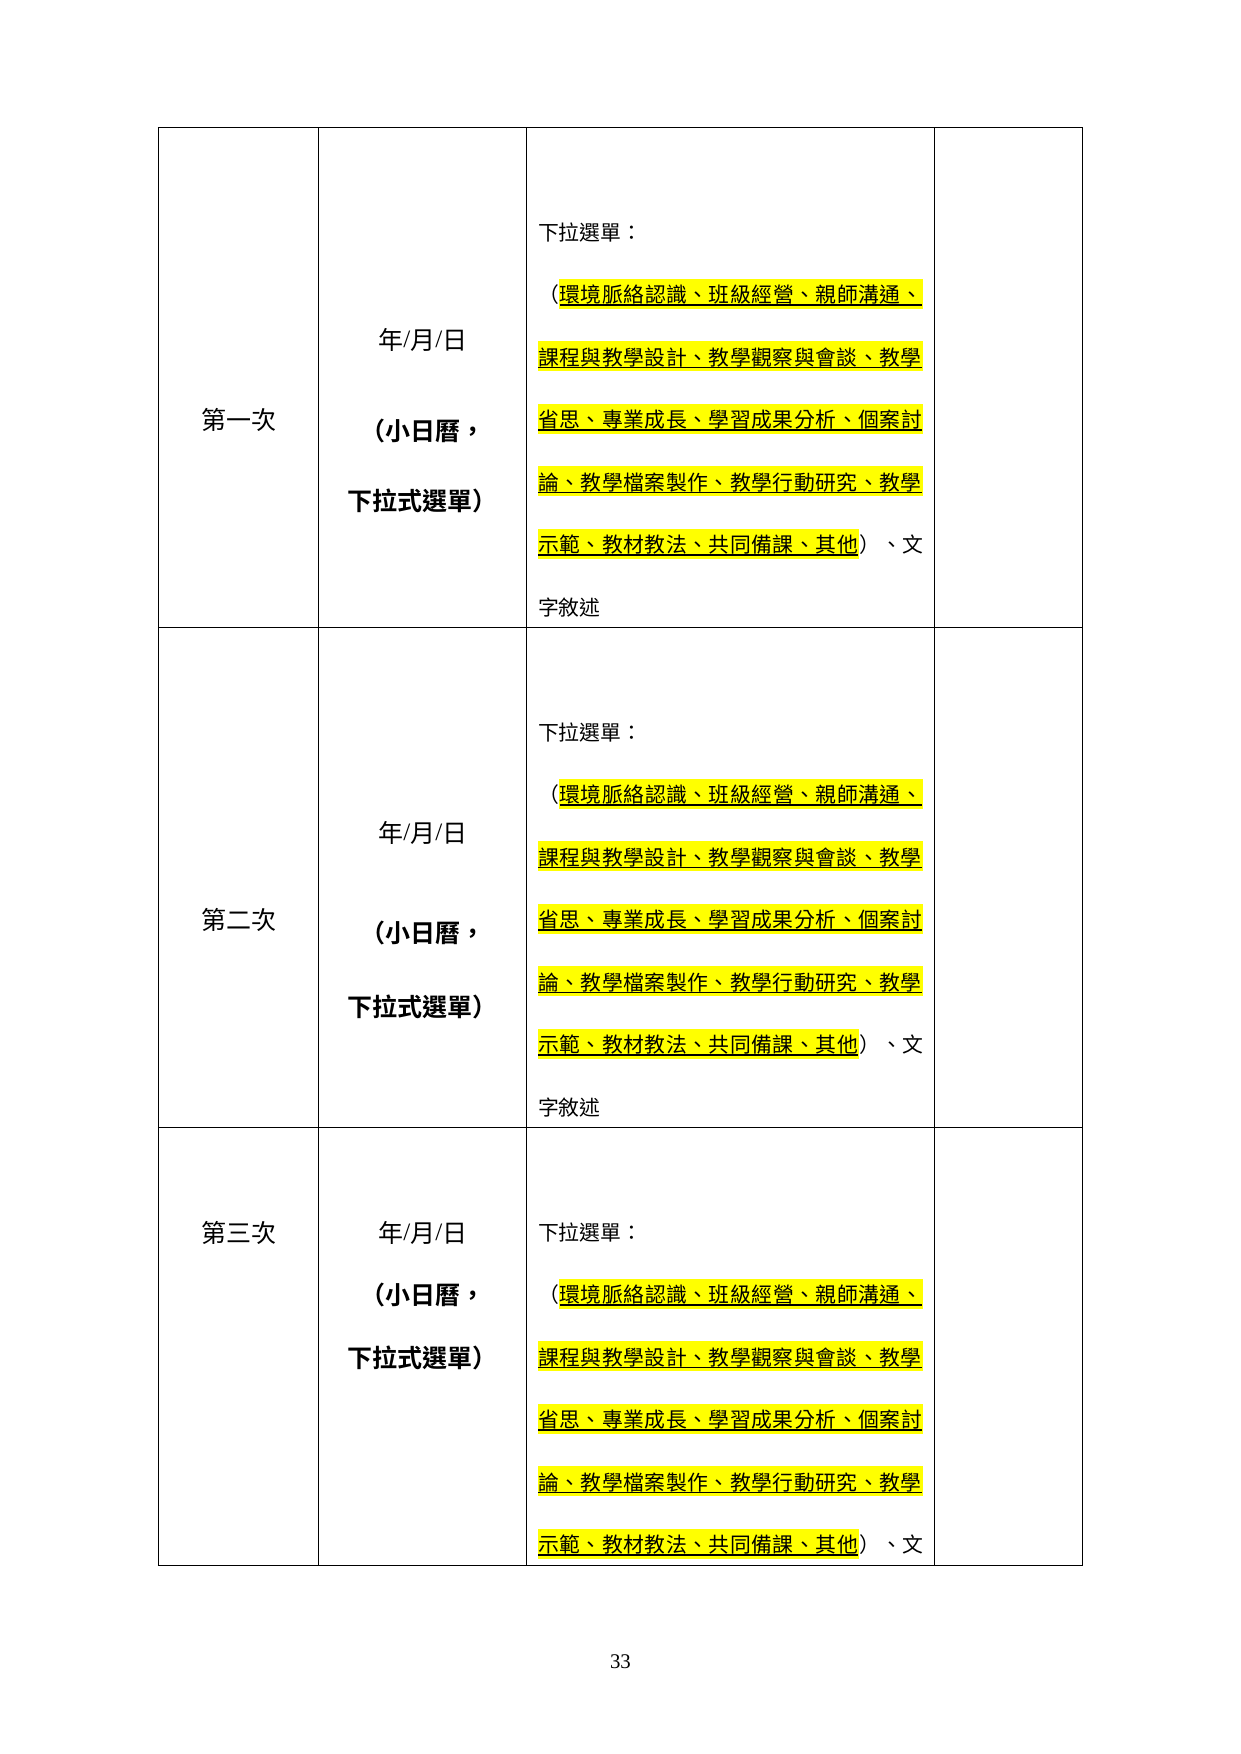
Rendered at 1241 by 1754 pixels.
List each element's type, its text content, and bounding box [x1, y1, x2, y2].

table_cell 第二次 [159, 628, 318, 1127]
table_cell 年/月/日 （小日曆， 下拉式選單） [319, 128, 526, 627]
table_cell 下拉選單： （環境脈絡認識、班級經營、親師溝通、課程與教學設計、教學觀察與會談、教學省思、專業成長、學習成果分析、個案討論、教學檔案製作、教學行動研究、教學示範、教材教法、共同備課、其他）、文字敘述 [527, 128, 934, 627]
table_cell 第一次 [159, 128, 318, 627]
table_cell 第三次 [159, 1128, 318, 1564]
table_cell 年/月/日 （小日曆， 下拉式選單） [319, 628, 526, 1127]
table_cell [935, 1128, 1082, 1564]
table_cell [935, 128, 1082, 627]
table_cell 下拉選單： （環境脈絡認識、班級經營、親師溝通、課程與教學設計、教學觀察與會談、教學省思、專業成長、學習成果分析、個案討論、教學檔案製作、教學行動研究、教學示範、教材教法、共同備課、其他）、文字敘述 [527, 628, 934, 1127]
table_cell [935, 628, 1082, 1127]
table_cell 年/月/日 （小日曆， 下拉式選單） [319, 1128, 526, 1564]
table_cell 下拉選單： （環境脈絡認識、班級經營、親師溝通、課程與教學設計、教學觀察與會談、教學省思、專業成長、學習成果分析、個案討論、教學檔案製作、教學行動研究、教學示範、教材教法、共同備課、其他）、文 [527, 1128, 934, 1564]
